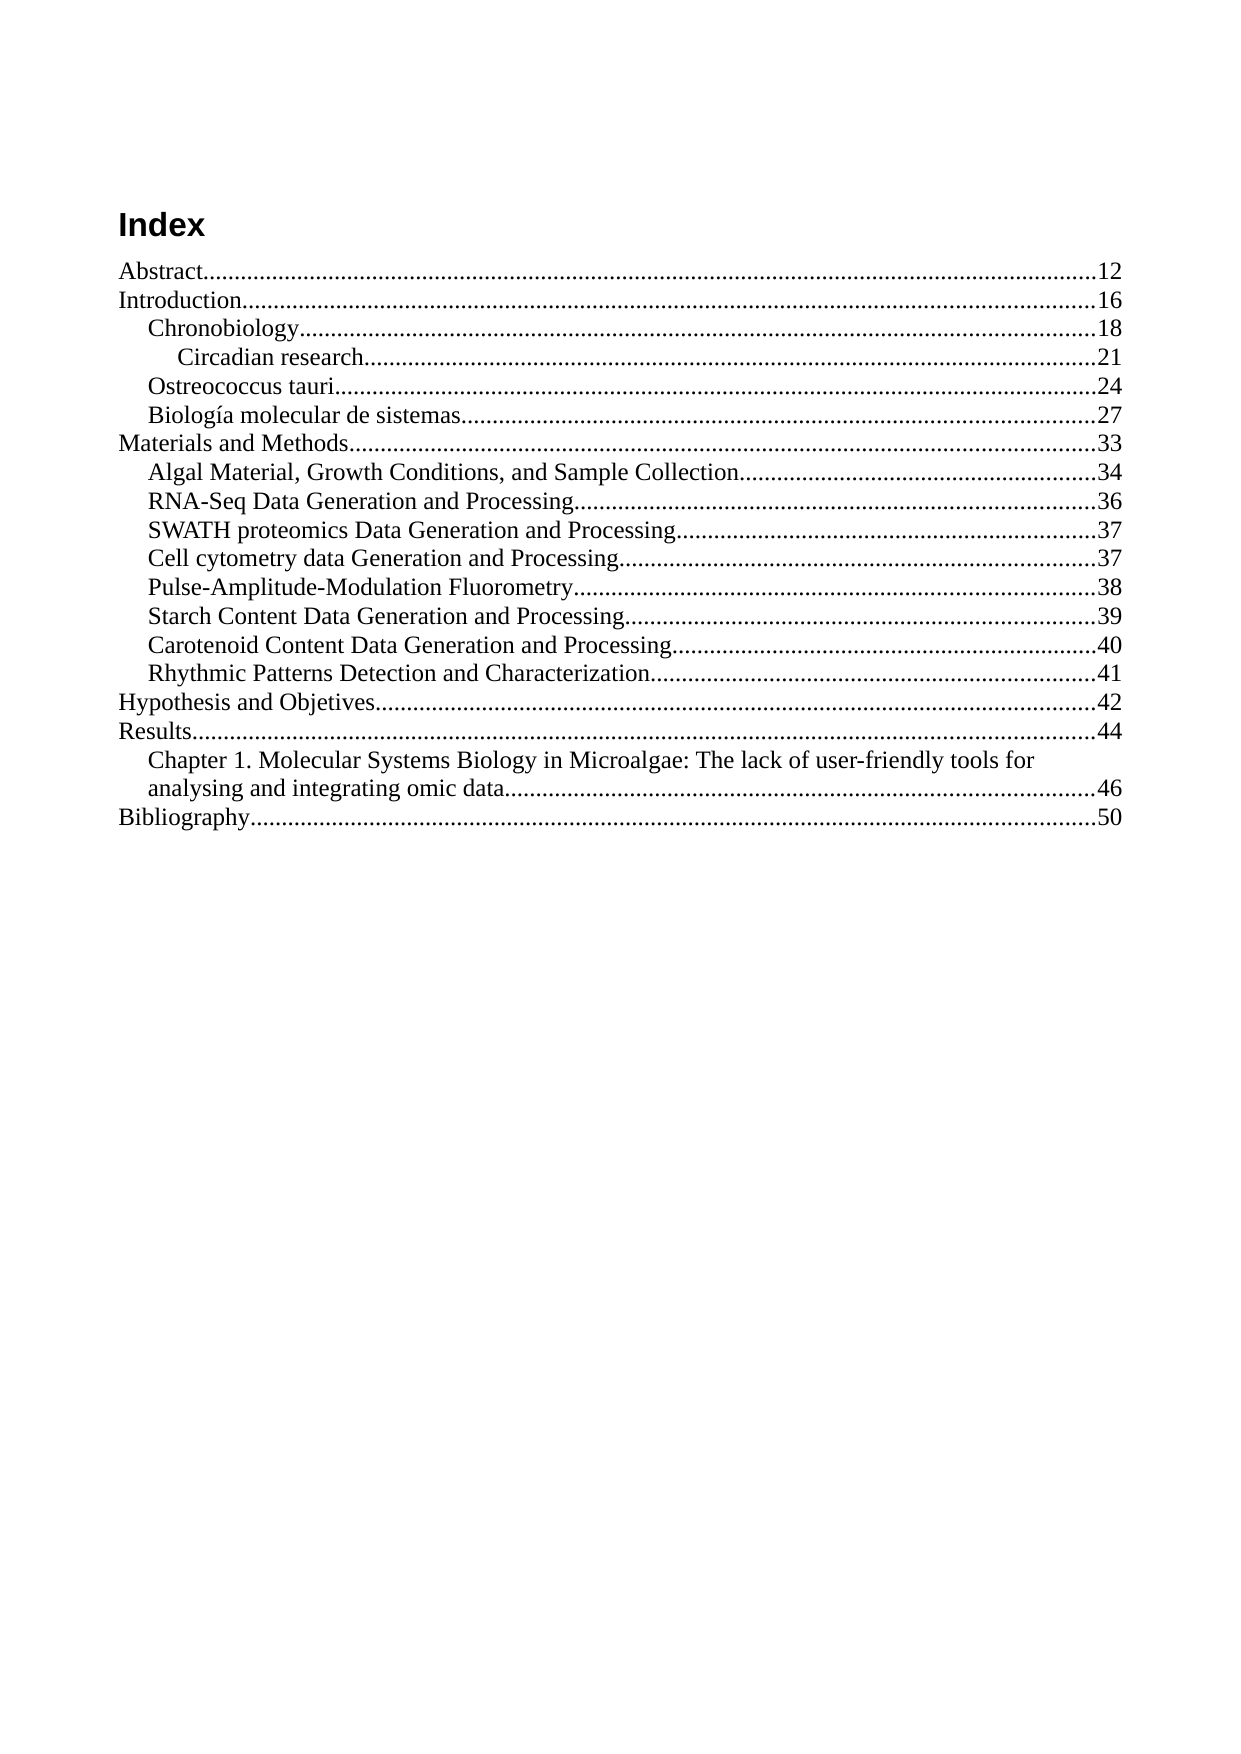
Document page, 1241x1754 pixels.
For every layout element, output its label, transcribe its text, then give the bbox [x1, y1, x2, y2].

text Starch Content Data Generation and Processing 39 [148, 601, 1122, 630]
text Cell cytometry data Generation and Processing 37 [148, 543, 1122, 572]
text Chapter 1. Molecular Systems Biology in Microalgae: The lack of user-friendly tools for analysing and integrating omic data. 46 [148, 745, 1122, 802]
text Hypothesis and Objetives 42 [118, 687, 1122, 716]
text RNA-Seq Data Generation and Processing 36 [148, 486, 1122, 515]
text Chronobiology. 18 [148, 313, 1122, 342]
text Pulse-Amplitude-Modulation Fluorometry 38 [148, 572, 1122, 601]
text Abstract 12 [118, 256, 1122, 285]
subtitle Index [118, 205, 1122, 243]
text Ostreococcus tauri. 24 [148, 371, 1122, 400]
text Carotenoid Content Data Generation and Processing 40 [148, 630, 1122, 658]
text Materials and Methods 33 [118, 428, 1122, 457]
text Biología molecular de sistemas. 27 [148, 400, 1122, 428]
text Circadian research. 21 [177, 342, 1122, 371]
text Introduction 16 [118, 285, 1122, 313]
text Bibliography 50 [118, 802, 1122, 831]
text Rhythmic Patterns Detection and Characterization 41 [148, 658, 1122, 687]
text Results 44 [118, 716, 1122, 745]
text SWATH proteomics Data Generation and Processing 37 [148, 515, 1122, 543]
text Algal Material, Growth Conditions, and Sample Collection 34 [148, 457, 1122, 486]
